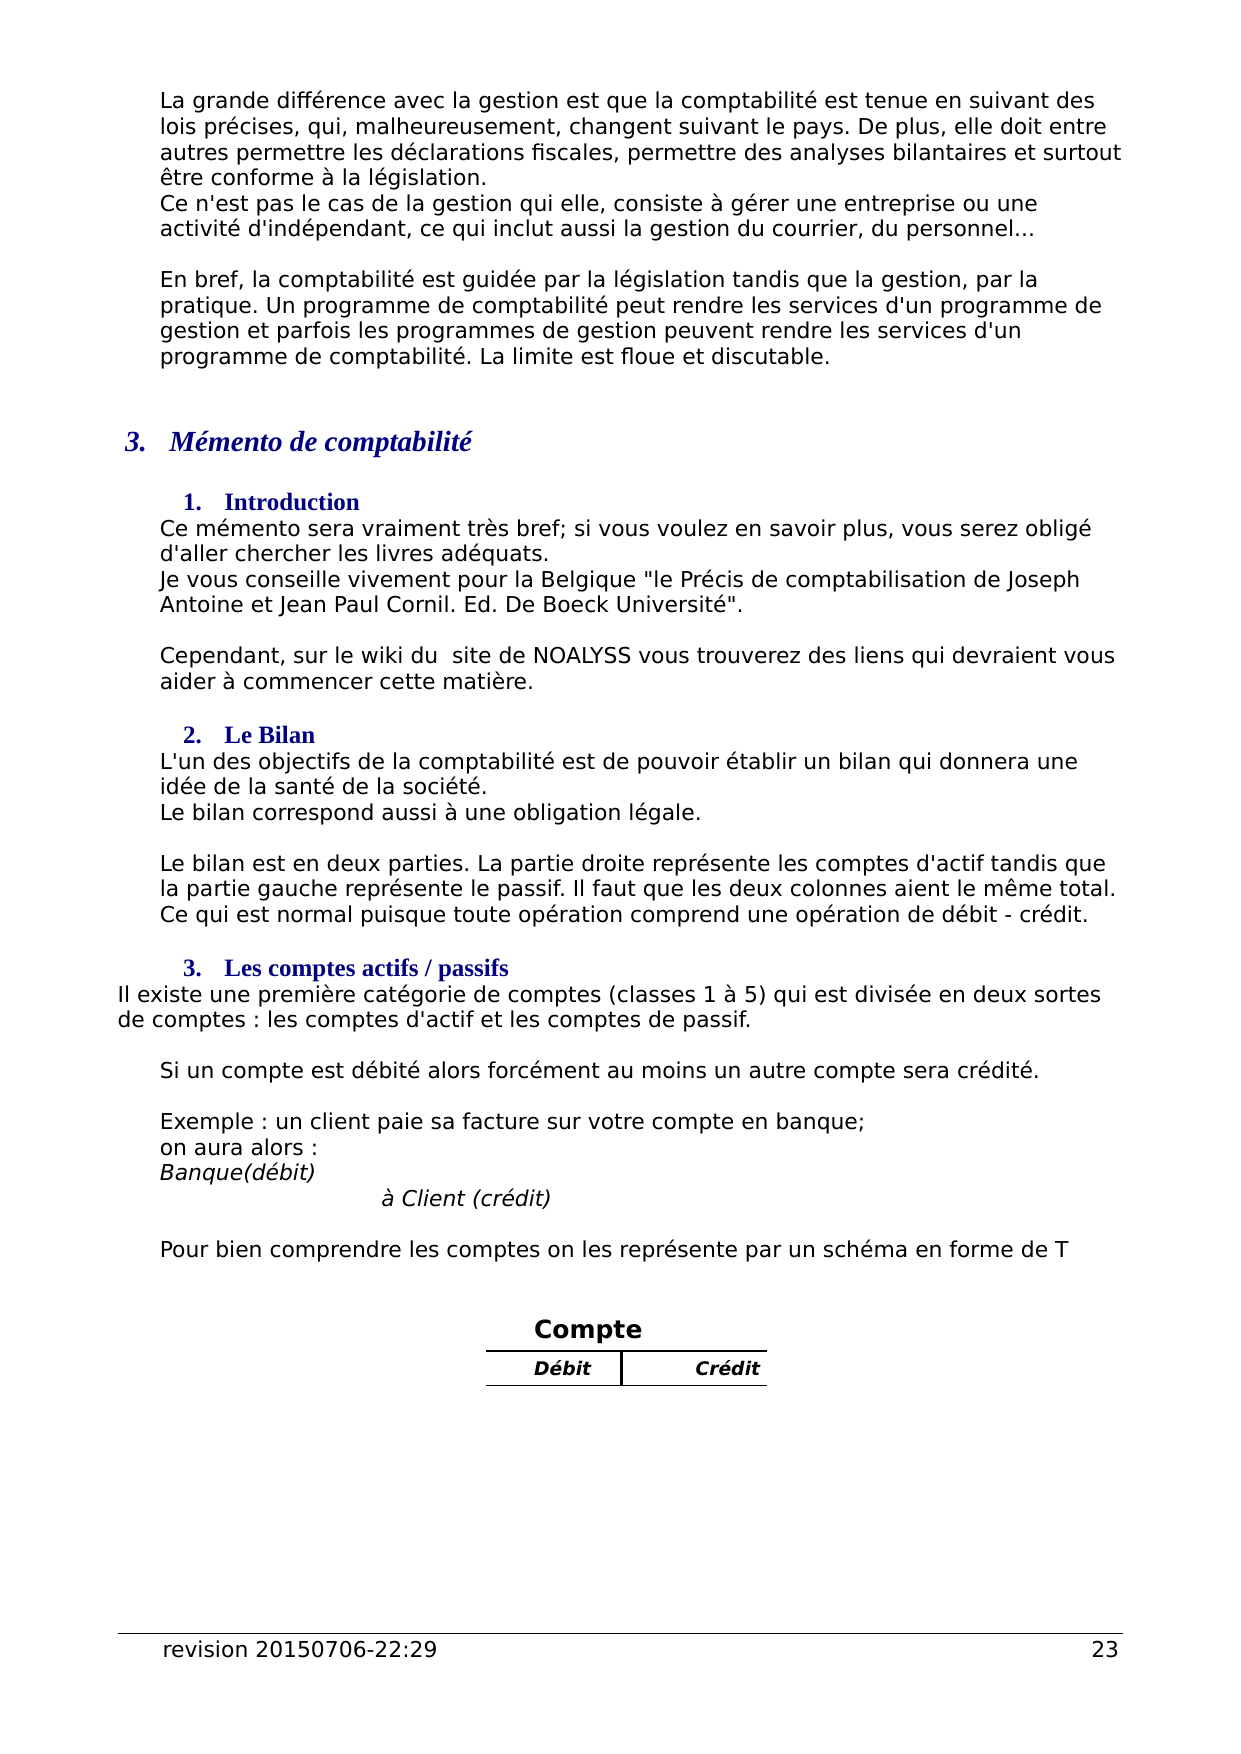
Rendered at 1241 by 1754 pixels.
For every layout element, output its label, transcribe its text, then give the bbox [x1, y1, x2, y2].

subtitle Le Bilan [177, 720, 1123, 749]
text Le bilan correspond aussi à une obligation légale. [159, 800, 1123, 826]
text Le bilan est en deux parties. La partie droite représente les comptes d'actif tandis que la partie gauche représente le passif. Il faut que les deux colonnes aient le même total. Ce qui est normal puisque toute opération comprend une opération de débit - crédit. [159, 851, 1123, 928]
text Ce mémento sera vraiment très bref; si vous voulez en savoir plus, vous serez obligé d'aller chercher les livres adéquats. [159, 516, 1123, 567]
text on aura alors : [159, 1135, 1123, 1161]
table_cell Crédit [623, 1352, 767, 1385]
text Ce n'est pas le cas de la gestion qui elle, consiste à gérer une entreprise ou une activité d'indépendant, ce qui inclut aussi la gestion du courrier, du personnel... [159, 191, 1123, 242]
text Cependant, sur le wiki du site de NOALYSS vous trouverez des liens qui devraient vous aider à commencer cette matière. [159, 644, 1123, 695]
text Banque(débit) [159, 1161, 1123, 1186]
text L'un des objectifs de la comptabilité est de pouvoir établir un bilan qui donnera une idée de la santé de la société. [159, 749, 1123, 800]
subtitle Mémento de comptabilité [117, 424, 1123, 458]
text Si un compte est débité alors forcément au moins un autre compte sera crédité. [159, 1058, 1123, 1084]
text La grande différence avec la gestion est que la comptabilité est tenue en suivant des lois précises, qui, malheureusement, changent suivant le pays. De plus, elle doit entre autres permettre les déclarations fiscales, permettre des analyses bilantaires et surtout être conforme à la législation. [159, 88, 1123, 191]
text à Client (crédit) [159, 1186, 1123, 1212]
text En bref, la comptabilité est guidée par la législation tandis que la gestion, par la pratique. Un programme de comptabilité peut rendre les services d'un programme de gestion et parfois les programmes de gestion peuvent rendre les services d'un programme de comptabilité. La limite est floue et discutable. [159, 267, 1123, 369]
text Je vous conseille vivement pour la Belgique "le Précis de comptabilisation de Joseph Antoine et Jean Paul Cornil. Ed. De Boeck Université". [159, 567, 1123, 618]
table_cell Débit [486, 1352, 620, 1385]
text Exemple : un client paie sa facture sur votre compte en banque; [159, 1109, 1123, 1135]
text Il existe une première catégorie de comptes (classes 1 à 5) qui est divisée en deux sortes de comptes : les comptes d'actif et les comptes de passif. [117, 982, 1126, 1033]
text Pour bien comprendre les comptes on les représente par un schéma en forme de T [159, 1237, 1123, 1263]
subtitle Introduction [177, 487, 1123, 516]
table_header Compte [486, 1288, 767, 1350]
subtitle Les comptes actifs / passifs [177, 953, 1123, 982]
